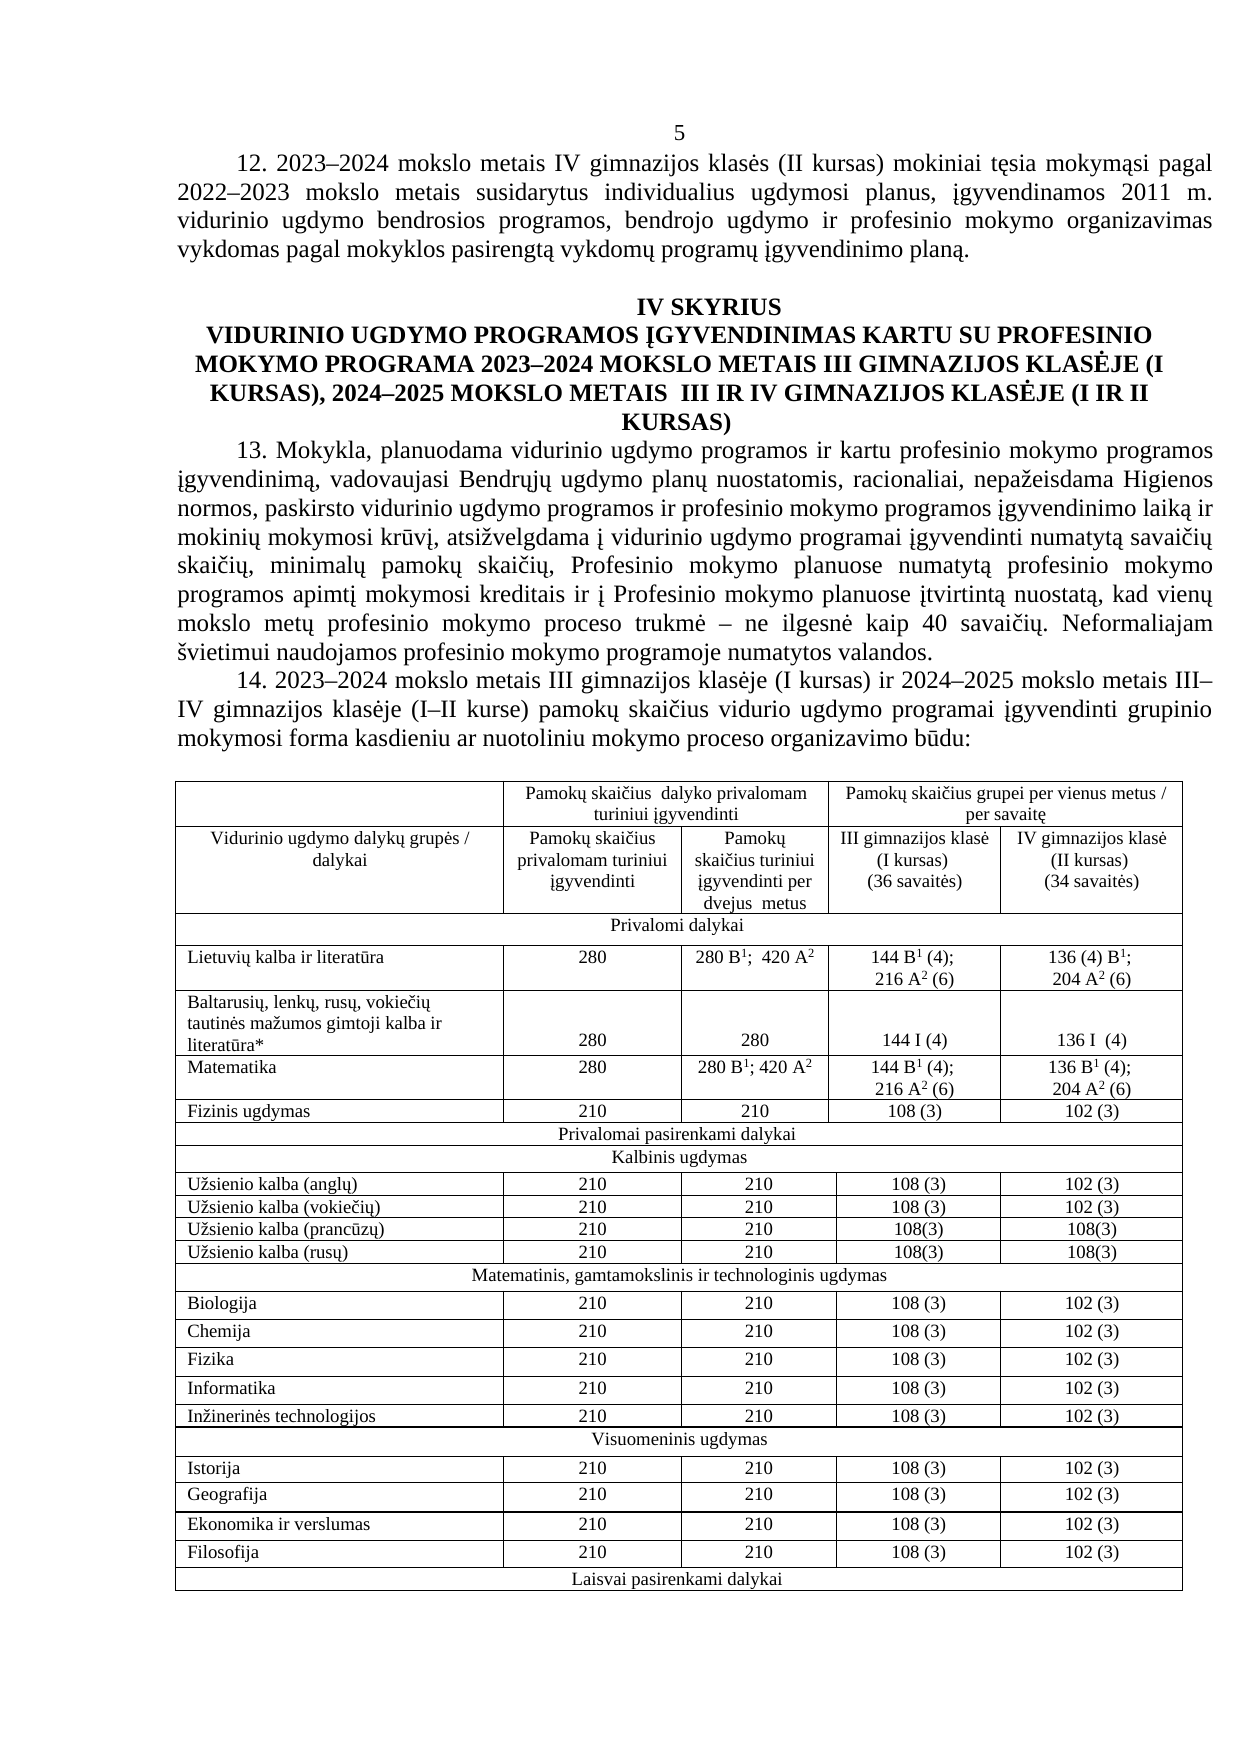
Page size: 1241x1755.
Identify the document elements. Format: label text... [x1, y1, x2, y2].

table_cell Inžinerinės technologijos [176, 1405, 503, 1426]
text 12. 2023–2024 mokslo metais IV gimnazijos klasės (II kursas) mokiniai tęsia mokymąsi pagal 2022–2023 mokslo metais susidarytus individualius ugdymosi planus, įgyvendinamos 2011 m. vidurinio ugdymo bendrosios programos, bendrojo ugdymo ir profesinio mokymo organizavimas vykdomas pagal mokyklos pasirengtą vykdomų programų įgyvendinimo planą. [177, 148, 1214, 263]
table_cell 136 (4) B1; 204 A2 (6) [1001, 946, 1182, 989]
table_cell 102 (3) [1001, 1541, 1182, 1567]
table_cell 108 (3) [829, 1100, 1000, 1122]
table_cell 102 (3) [1001, 1513, 1182, 1540]
table_cell 280 B1; 420 A2 [682, 1056, 828, 1099]
table_cell 144 B1 (4); 216 A2 (6) [829, 946, 1000, 989]
table_cell 102 (3) [1001, 1405, 1182, 1426]
table_cell 108 (3) [837, 1483, 1000, 1511]
table_cell Baltarusių, lenkų, rusų, vokiečių tautinės mažumos gimtoji kalba ir literatūra* [176, 991, 503, 1055]
table_header [176, 782, 503, 826]
table_cell 108 (3) [837, 1457, 1000, 1482]
table_cell 210 [504, 1405, 681, 1426]
table_cell Pamokų skaičius turiniui įgyvendinti per dvejus metus [682, 827, 828, 913]
table_cell 280 [504, 946, 681, 989]
table_header Pamokų skaičius grupei per vienus metus / per savaitę [829, 782, 1182, 826]
text 13. Mokykla, planuodama vidurinio ugdymo programos ir kartu profesinio mokymo programos įgyvendinimą, vadovaujasi Bendrųjų ugdymo planų nuostatomis, racionaliai, nepažeisdama Higienos normos, paskirsto vidurinio ugdymo programos ir profesinio mokymo programos įgyvendinimo laiką ir mokinių mokymosi krūvį, atsižvelgdama į vidurinio ugdymo programai įgyvendinti numatytą savaičių skaičių, minimalų pamokų skaičių, Profesinio mokymo planuose numatytą profesinio mokymo programos apimtį mokymosi kreditais ir į Profesinio mokymo planuose įtvirtintą nuostatą, kad vienų mokslo metų profesinio mokymo proceso trukmė – ne ilgesnė kaip 40 savaičių. Neformaliajam švietimui naudojamos profesinio mokymo programoje numatytos valandos. [177, 436, 1214, 666]
table_cell Vidurinio ugdymo dalykų grupės / dalykai [176, 827, 503, 913]
table_cell 108 (3) [837, 1405, 1000, 1426]
table_cell 108(3) [1001, 1241, 1182, 1262]
table_cell 210 [682, 1173, 836, 1194]
table_cell 210 [504, 1348, 681, 1376]
table_cell 210 [504, 1457, 681, 1482]
table_cell Biologija [176, 1292, 503, 1319]
table_cell 108(3) [837, 1241, 1000, 1262]
table_header Pamokų skaičius dalyko privalomam turiniui įgyvendinti [504, 782, 828, 826]
table_cell Laisvai pasirenkami dalykai [176, 1568, 1182, 1590]
table_cell Chemija [176, 1320, 503, 1347]
text IV SKYRIUS [177, 292, 1182, 321]
table_cell 102 (3) [1001, 1100, 1182, 1122]
table_cell 210 [682, 1541, 836, 1567]
table_cell 102 (3) [1001, 1377, 1182, 1404]
table_cell 136 B1 (4); 204 A2 (6) [1001, 1056, 1182, 1099]
table_cell 210 [682, 1196, 836, 1217]
table_cell 108 (3) [837, 1320, 1000, 1347]
table_cell 108(3) [837, 1218, 1000, 1240]
table_cell Filosofija [176, 1541, 503, 1567]
table_cell 210 [682, 1292, 836, 1319]
table_cell 210 [504, 1196, 681, 1217]
table_cell 136 I (4) [1001, 991, 1182, 1055]
table_cell 102 (3) [1001, 1348, 1182, 1376]
table_cell Matematika [176, 1056, 503, 1099]
table_cell 210 [504, 1173, 681, 1194]
table_cell 210 [682, 1100, 828, 1122]
table_cell 210 [682, 1218, 836, 1240]
text 14. 2023–2024 mokslo metais III gimnazijos klasėje (I kursas) ir 2024–2025 mokslo metais III–IV gimnazijos klasėje (I–II kurse) pamokų skaičius vidurio ugdymo programai įgyvendinti grupinio mokymosi forma kasdieniu ar nuotoliniu mokymo proceso organizavimo būdu: [177, 666, 1214, 752]
table_cell 210 [504, 1218, 681, 1240]
table_cell 108 (3) [837, 1377, 1000, 1404]
table_cell 102 (3) [1001, 1320, 1182, 1347]
table_cell Matematinis, gamtamokslinis ir technologinis ugdymas [176, 1264, 1182, 1291]
table_cell 210 [504, 1292, 681, 1319]
table_cell 108 (3) [837, 1196, 1000, 1217]
table_cell 210 [682, 1513, 836, 1540]
table_cell IV gimnazijos klasė (II kursas) (34 savaitės) [1001, 827, 1182, 913]
table_cell Fizika [176, 1348, 503, 1376]
table_cell Privalomai pasirenkami dalykai [176, 1123, 1182, 1144]
table_cell Užsienio kalba (prancūzų) [176, 1218, 503, 1240]
text VIDURINIO UGDYMO PROGRAMOS ĮGYVENDINIMAS KARTU SU PROFESINIO MOKYMO PROGRAMA 2023–2024 MOKSLO METAIS III GIMNAZIJOS KLASĖJE (I KURSAS), 2024–2025 MOKSLO METAIS III IR IV GIMNAZIJOS KLASĖJE (I IR II KURSAS) [177, 321, 1182, 436]
table_cell 210 [504, 1100, 681, 1122]
table_cell 280 [504, 991, 681, 1055]
table_cell 210 [682, 1348, 836, 1376]
table_cell 210 [682, 1241, 836, 1262]
table_cell 108 (3) [837, 1348, 1000, 1376]
table_cell Kalbinis ugdymas [176, 1146, 1182, 1172]
table_cell 108 (3) [837, 1292, 1000, 1319]
table_cell 102 (3) [1001, 1173, 1182, 1194]
table_cell 280 B1; 420 A2 [682, 946, 828, 989]
table_cell Fizinis ugdymas [176, 1100, 503, 1122]
table_cell Privalomi dalykai [176, 914, 1182, 945]
table_cell Informatika [176, 1377, 503, 1404]
table_cell Pamokų skaičius privalomam turiniui įgyvendinti [504, 827, 681, 913]
table_cell 210 [504, 1320, 681, 1347]
table_cell 108 (3) [837, 1541, 1000, 1567]
table_cell 144 I (4) [829, 991, 1000, 1055]
table_cell 102 (3) [1001, 1196, 1182, 1217]
table_cell 144 B1 (4); 216 A2 (6) [829, 1056, 1000, 1099]
table_cell 280 [682, 991, 828, 1055]
table_cell Užsienio kalba (vokiečių) [176, 1196, 503, 1217]
table_cell 102 (3) [1001, 1292, 1182, 1319]
table_cell Užsienio kalba (rusų) [176, 1241, 503, 1262]
table_cell 210 [682, 1457, 836, 1482]
table_cell Lietuvių kalba ir literatūra [176, 946, 503, 989]
table_cell 210 [504, 1241, 681, 1262]
table_cell 210 [504, 1377, 681, 1404]
table_cell 210 [682, 1377, 836, 1404]
table_cell III gimnazijos klasė (I kursas) (36 savaitės) [829, 827, 1000, 913]
table_cell 210 [504, 1513, 681, 1540]
table_cell 210 [682, 1483, 836, 1511]
table_cell 108 (3) [837, 1513, 1000, 1540]
table_cell 210 [682, 1405, 836, 1426]
table_cell 102 (3) [1001, 1457, 1182, 1482]
table_cell Visuomeninis ugdymas [176, 1428, 1182, 1456]
table_cell 108(3) [1001, 1218, 1182, 1240]
table_cell Užsienio kalba (anglų) [176, 1173, 503, 1194]
table_cell 102 (3) [1001, 1483, 1182, 1511]
table_cell Geografija [176, 1483, 503, 1511]
table_cell Istorija [176, 1457, 503, 1482]
table_cell 210 [504, 1483, 681, 1511]
table_cell 210 [682, 1320, 836, 1347]
table_cell 280 [504, 1056, 681, 1099]
table_cell Ekonomika ir verslumas [176, 1513, 503, 1540]
table_cell 210 [504, 1541, 681, 1567]
table_cell 108 (3) [837, 1173, 1000, 1194]
